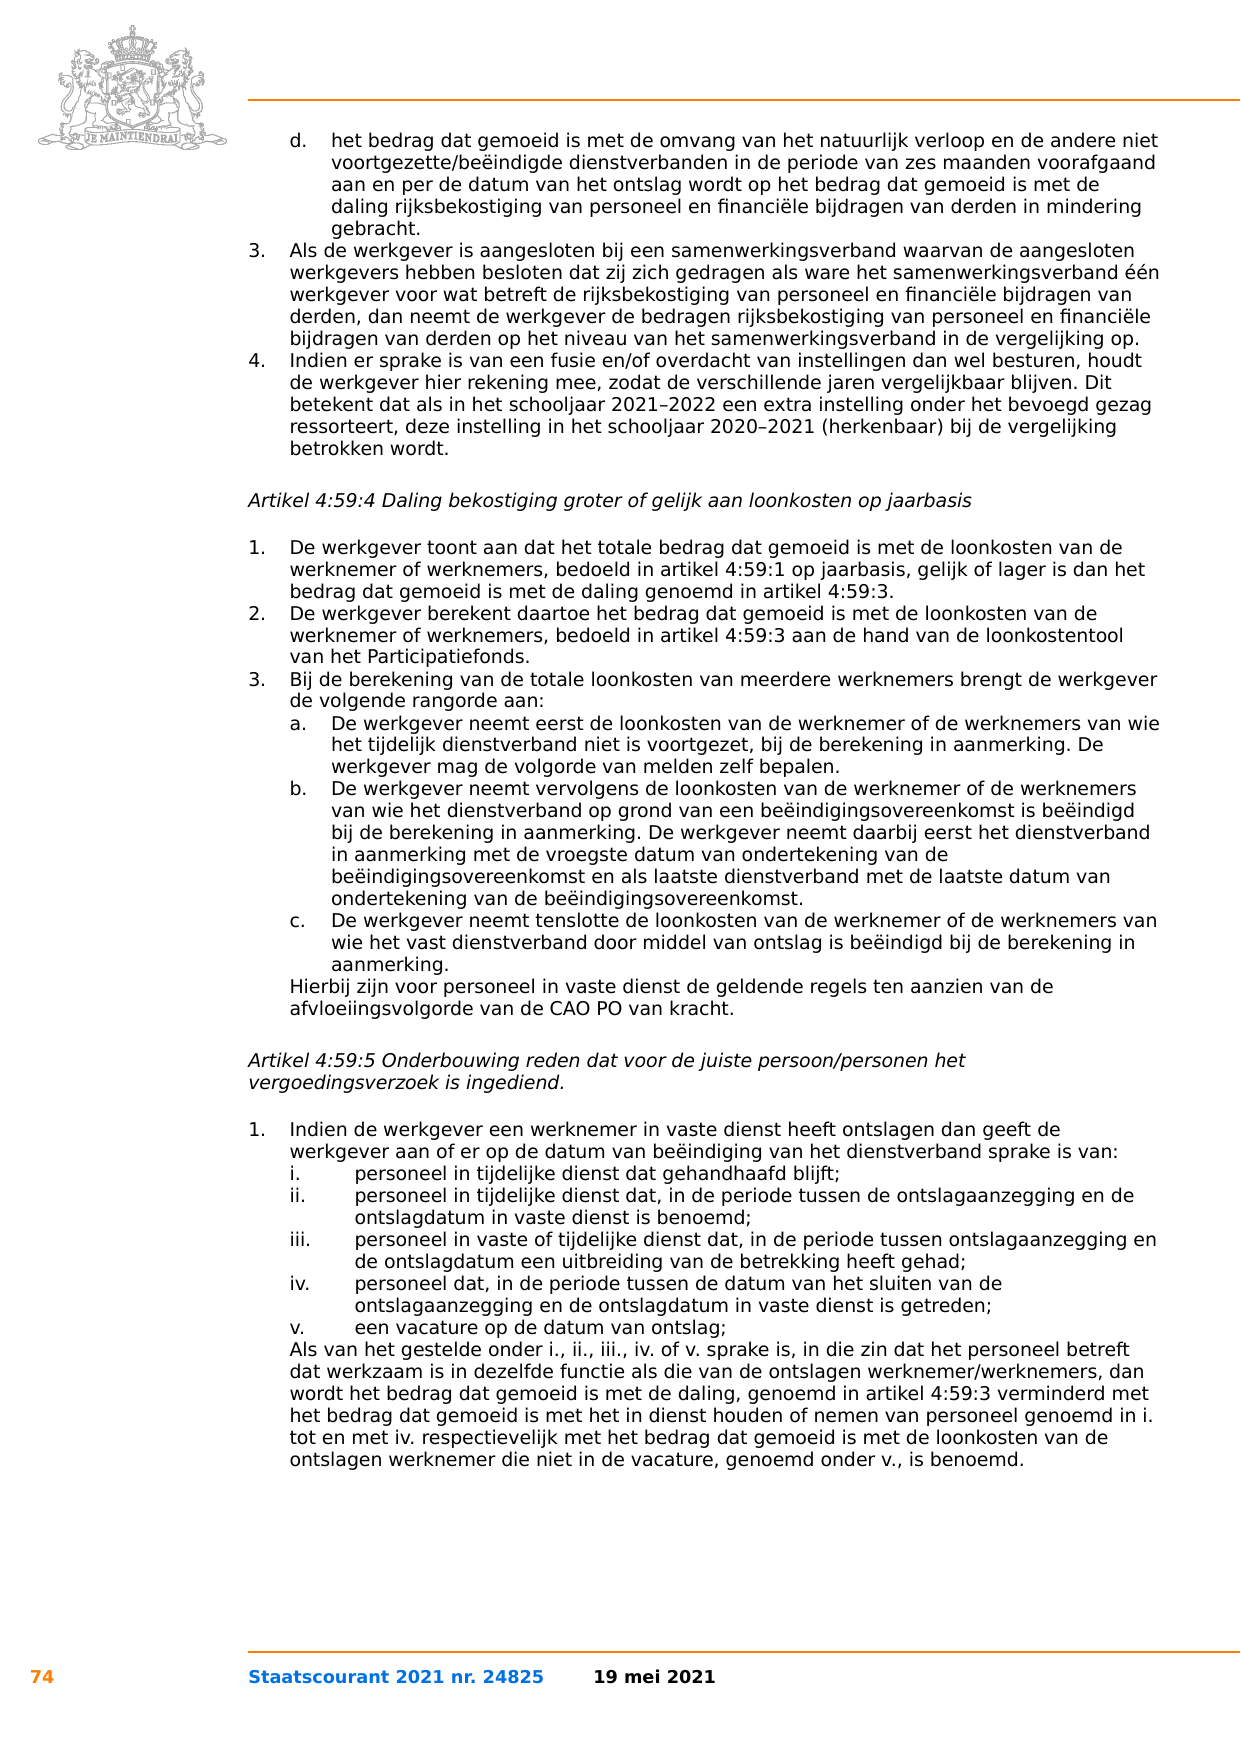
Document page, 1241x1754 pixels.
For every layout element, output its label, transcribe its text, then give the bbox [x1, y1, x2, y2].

text a. De werkgever neemt eerst de loonkosten van de werknemer of de werknemers van wie het tijdelijk dienstverband niet is voortgezet, bij de berekening in aanmerking. De werkgever mag de volgorde van melden zelf bepalen. [289, 712, 1163, 778]
text iv. personeel dat, in de periode tussen de datum van het sluiten van de ontslagaanzegging en de ontslagdatum in vaste dienst is getreden; [289, 1273, 1163, 1317]
text 1. Indien de werkgever een werknemer in vaste dienst heeft ontslagen dan geeft de werkgever aan of er op de datum van beëindiging van het dienstverband sprake is van: [248, 1119, 1163, 1163]
text 3. Als de werkgever is aangesloten bij een samenwerkingsverband waarvan de aangesloten werkgevers hebben besloten dat zij zich gedragen als ware het samenwerkingsverband één werkgever voor wat betreft de rijksbekostiging van personeel en financiële bijdragen van derden, dan neemt de werkgever de bedragen rijksbekostiging van personeel en financiële bijdragen van derden op het niveau van het samenwerkingsverband in de vergelijking op. [248, 240, 1163, 350]
text v. een vacature op de datum van ontslag; [289, 1317, 1163, 1339]
text Hierbij zijn voor personeel in vaste dienst de geldende regels ten aanzien van de afvloeiingsvolgorde van de CAO PO van kracht. [289, 976, 1163, 1020]
text iii. personeel in vaste of tijdelijke dienst dat, in de periode tussen ontslagaanzegging en de ontslagdatum een uitbreiding van de betrekking heeft gehad; [289, 1229, 1163, 1273]
text c. De werkgever neemt tenslotte de loonkosten van de werknemer of de werknemers van wie het vast dienstverband door middel van ontslag is beëindigd bij de berekening in aanmerking. [289, 910, 1163, 976]
text 2. De werkgever berekent daartoe het bedrag dat gemoeid is met de loonkosten van de werknemer of werknemers, bedoeld in artikel 4:59:3 aan de hand van de loonkostentool van het Participatiefonds. [248, 602, 1163, 668]
text Als van het gestelde onder i., ii., iii., iv. of v. sprake is, in die zin dat het personeel betreft dat werkzaam is in dezelfde functie als die van de ontslagen werknemer/werknemers, dan wordt het bedrag dat gemoeid is met de daling, genoemd in artikel 4:59:3 verminderd met het bedrag dat gemoeid is met het in dienst houden of nemen van personeel genoemd in i. tot en met iv. respectievelijk met het bedrag dat gemoeid is met de loonkosten van de ontslagen werknemer die niet in de vacature, genoemd onder v., is benoemd. [289, 1339, 1163, 1471]
text 4. Indien er sprake is van een fusie en/of overdacht van instellingen dan wel besturen, houdt de werkgever hier rekening mee, zodat de verschillende jaren vergelijkbaar blijven. Dit betekent dat als in het schooljaar 2021–2022 een extra instelling onder het bevoegd gezag ressorteert, deze instelling in het schooljaar 2020–2021 (herkenbaar) bij de vergelijking betrokken wordt. [248, 350, 1163, 459]
text 3. Bij de berekening van de totale loonkosten van meerdere werknemers brengt de werkgever de volgende rangorde aan: [248, 668, 1163, 712]
text b. De werkgever neemt vervolgens de loonkosten van de werknemer of de werknemers van wie het dienstverband op grond van een beëindigingsovereenkomst is beëindigd bij de berekening in aanmerking. De werkgever neemt daarbij eerst het dienstverband in aanmerking met de vroegste datum van ondertekening van de beëindigingsovereenkomst en als laatste dienstverband met de laatste datum van ondertekening van de beëindigingsovereenkomst. [289, 778, 1163, 910]
text i. personeel in tijdelijke dienst dat gehandhaafd blijft; [289, 1163, 1163, 1185]
picture [38, 25, 227, 150]
text ii. personeel in tijdelijke dienst dat, in de periode tussen de ontslagaanzegging en de ontslagdatum in vaste dienst is benoemd; [289, 1185, 1163, 1229]
subtitle Artikel 4:59:5 Onderbouwing reden dat voor de juiste persoon/personen het vergoedingsverzoek is ingediend. [248, 1050, 1163, 1094]
text 1. De werkgever toont aan dat het totale bedrag dat gemoeid is met de loonkosten van de werknemer of werknemers, bedoeld in artikel 4:59:1 op jaarbasis, gelijk of lager is dan het bedrag dat gemoeid is met de daling genoemd in artikel 4:59:3. [248, 537, 1163, 602]
text d. het bedrag dat gemoeid is met de omvang van het natuurlijk verloop en de andere niet voortgezette/beëindigde dienstverbanden in de periode van zes maanden voorafgaand aan en per de datum van het ontslag wordt op het bedrag dat gemoeid is met de daling rijksbekostiging van personeel en financiële bijdragen van derden in mindering gebracht. [289, 130, 1163, 240]
subtitle Artikel 4:59:4 Daling bekostiging groter of gelijk aan loonkosten op jaarbasis [248, 489, 1163, 512]
